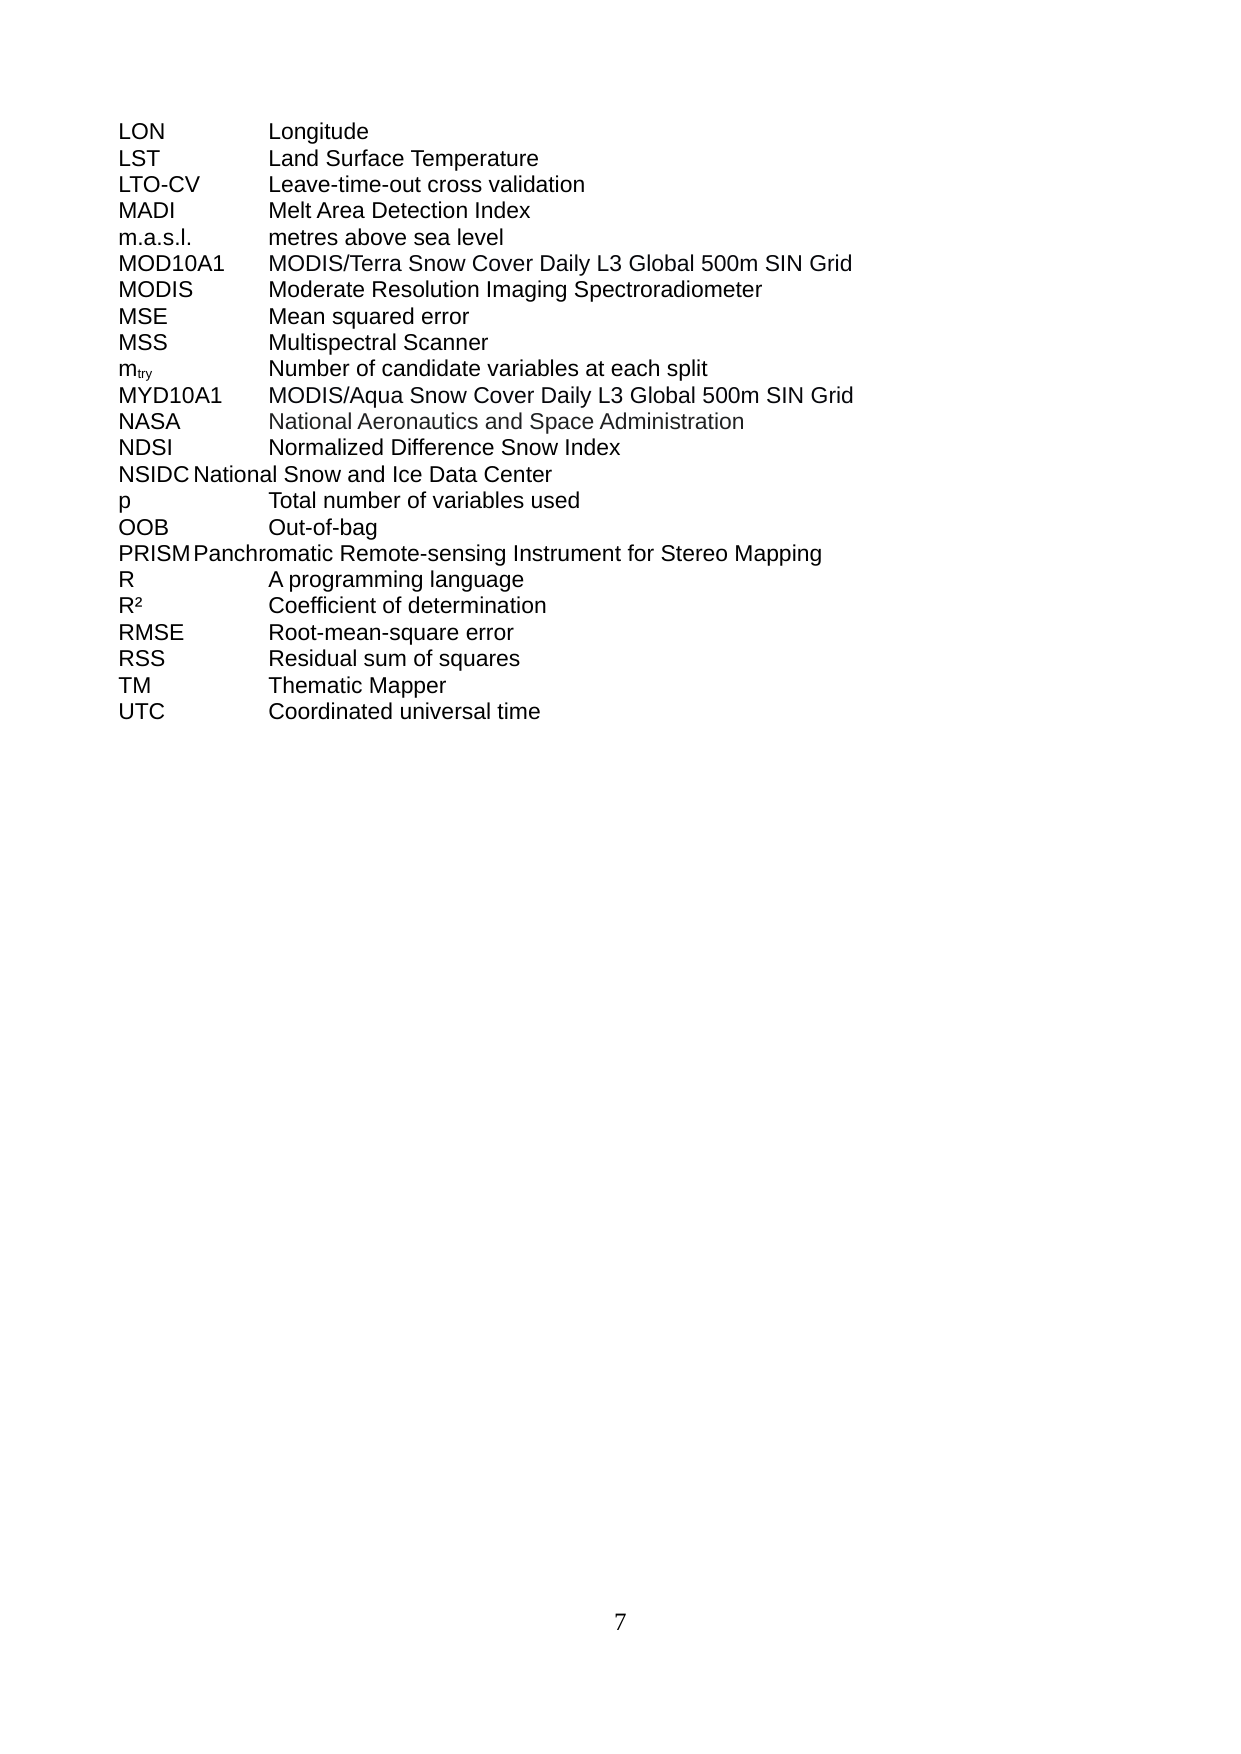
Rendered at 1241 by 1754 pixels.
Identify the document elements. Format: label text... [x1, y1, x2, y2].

text RSS Residual sum of squares [118, 645, 1122, 672]
text NDSI Normalized Difference Snow Index [118, 434, 1122, 461]
text PRISM Panchromatic Remote-sensing Instrument for Stereo Mapping [118, 540, 1122, 566]
text NASA National Aeronautics and Space Administration [118, 408, 1122, 434]
text R A programming language R² Coefficient of determination RMSE Root-mean-square error [118, 566, 1122, 645]
text mtry Number of candidate variables at each split [118, 355, 1122, 382]
text p Total number of variables used [118, 487, 1122, 513]
text MYD10A1 MODIS/Aqua Snow Cover Daily L3 Global 500m SIN Grid [118, 382, 1122, 408]
text LON Longitude LST Land Surface Temperature LTO-CV Leave-time-out cross validation MADI Melt Area Detection Index [118, 118, 1122, 223]
text UTC Coordinated universal time [118, 698, 1122, 724]
text m.a.s.l. metres above sea level MOD10A1 MODIS/Terra Snow Cover Daily L3 Global 500m SIN Grid MODIS Moderate Resolution Imaging Spectroradiometer [118, 223, 1122, 303]
text MSE Mean squared error MSS Multispectral Scanner [118, 303, 1122, 355]
text OOB Out-of-bag [118, 513, 1122, 540]
text NSIDC National Snow and Ice Data Center [118, 461, 1122, 487]
text TM Thematic Mapper [118, 672, 1122, 698]
